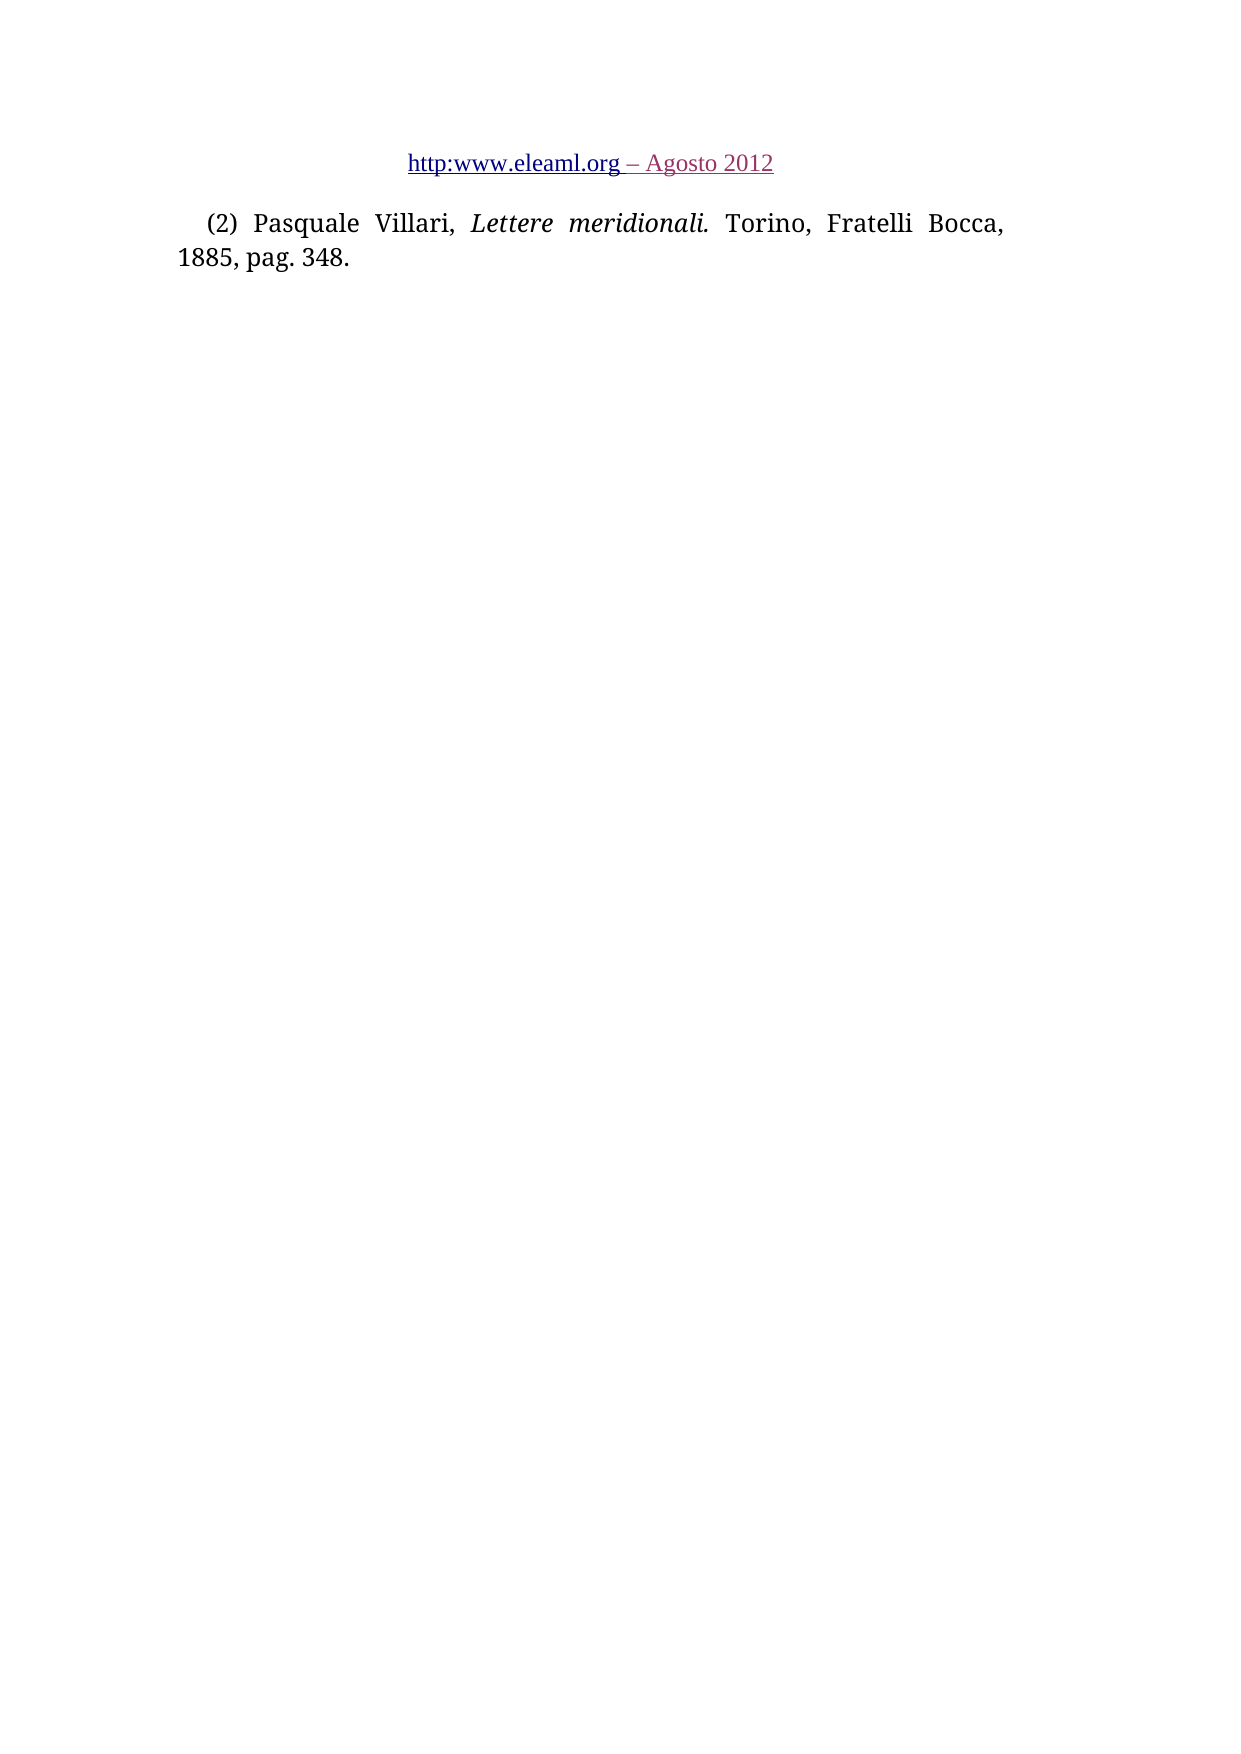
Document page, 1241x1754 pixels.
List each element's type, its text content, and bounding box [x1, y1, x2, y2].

text (2) Pasquale Villari, Lettere meridionali. Torino, Fratelli Bocca, 1885, pag. 348. [177, 206, 1004, 274]
